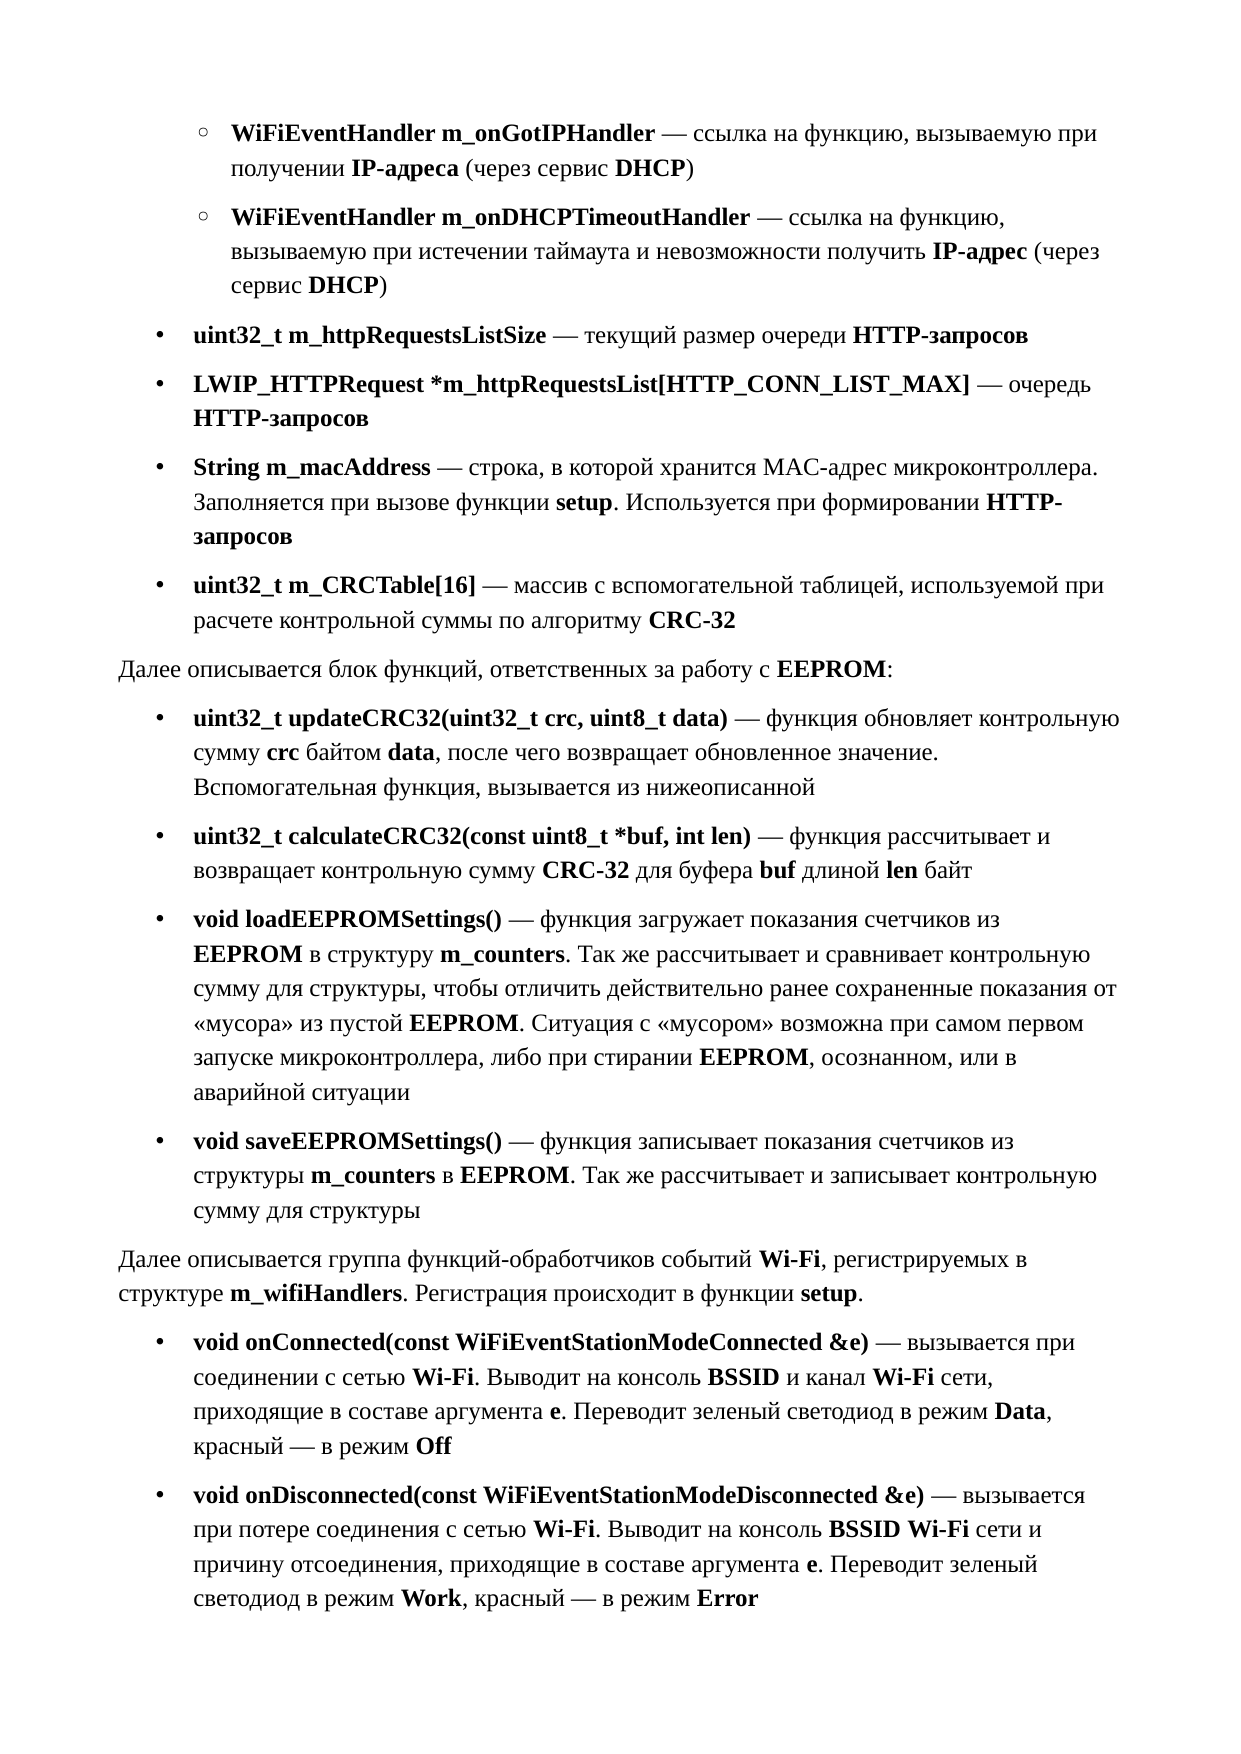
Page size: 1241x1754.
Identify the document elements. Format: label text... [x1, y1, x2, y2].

list void loadEEPROMSettings() — функция загружает показания счетчиков из EEPROM в структуру m_counters. Так же рассчитывает и сравнивает контрольную сумму для структуры, чтобы отличить действительно ранее сохраненные показания от «мусора» из пустой EEPROM. Ситуация с «мусором» возможна при самом первом запуске микроконтроллера, либо при стирании EEPROM, осознанном, или в аварийной ситуации [156, 904, 1122, 1106]
list void onDisconnected(const WiFiEventStationModeDisconnected &e) — вызывается при потере соединения с сетью Wi-Fi. Выводит на консоль BSSID Wi-Fi сети и причину отсоединения, приходящие в составе аргумента e. Переводит зеленый светодиод в режим Work, красный — в режим Error [156, 1480, 1122, 1612]
list uint32_t updateCRC32(uint32_t crc, uint8_t data) — функция обновляет контрольную сумму crc байтом data, после чего возвращает обновленное значение. Вспомогательная функция, вызывается из нижеописанной [156, 703, 1122, 801]
list uint32_t m_httpRequestsListSize — текущий размер очереди HTTP-запросов [156, 320, 1122, 348]
text Далее описывается блок функций, ответственных за работу с EEPROM: [118, 654, 1122, 683]
list String m_macAddress — строка, в которой хранится MAC-адрес микроконтроллера. Заполняется при вызове функции setup. Используется при формировании HTTP-запросов [156, 452, 1122, 550]
text Далее описывается группа функций-обработчиков событий Wi-Fi, регистрируемых в структуре m_wifiHandlers. Регистрация происходит в функции setup. [118, 1244, 1122, 1307]
list void onConnected(const WiFiEventStationModeConnected &e) — вызывается при соединении с сетью Wi-Fi. Выводит на консоль BSSID и канал Wi-Fi сети, приходящие в составе аргумента e. Переводит зеленый светодиод в режим Data, красный — в режим Off [156, 1327, 1122, 1460]
list WiFiEventHandler m_onDHCPTimeoutHandler — ссылка на функцию, вызываемую при истечении таймаута и невозможности получить IP-адрес (через сервис DHCP) [193, 202, 1122, 299]
list WiFiEventHandler m_onGotIPHandler — ссылка на функцию, вызываемую при получении IP-адреса (через сервис DHCP) [193, 118, 1122, 181]
list void saveEEPROMSettings() — функция записывает показания счетчиков из структуры m_counters в EEPROM. Так же рассчитывает и записывает контрольную сумму для структуры [156, 1126, 1122, 1224]
list uint32_t m_CRCTable[16] — массив с вспомогательной таблицей, используемой при расчете контрольной суммы по алгоритму CRC-32 [156, 570, 1122, 633]
list LWIP_HTTPRequest *m_httpRequestsList[HTTP_CONN_LIST_MAX] — очередь HTTP-запросов [156, 369, 1122, 432]
list uint32_t calculateCRC32(const uint8_t *buf, int len) — функция рассчитывает и возвращает контрольную сумму CRC-32 для буфера buf длиной len байт [156, 821, 1122, 884]
